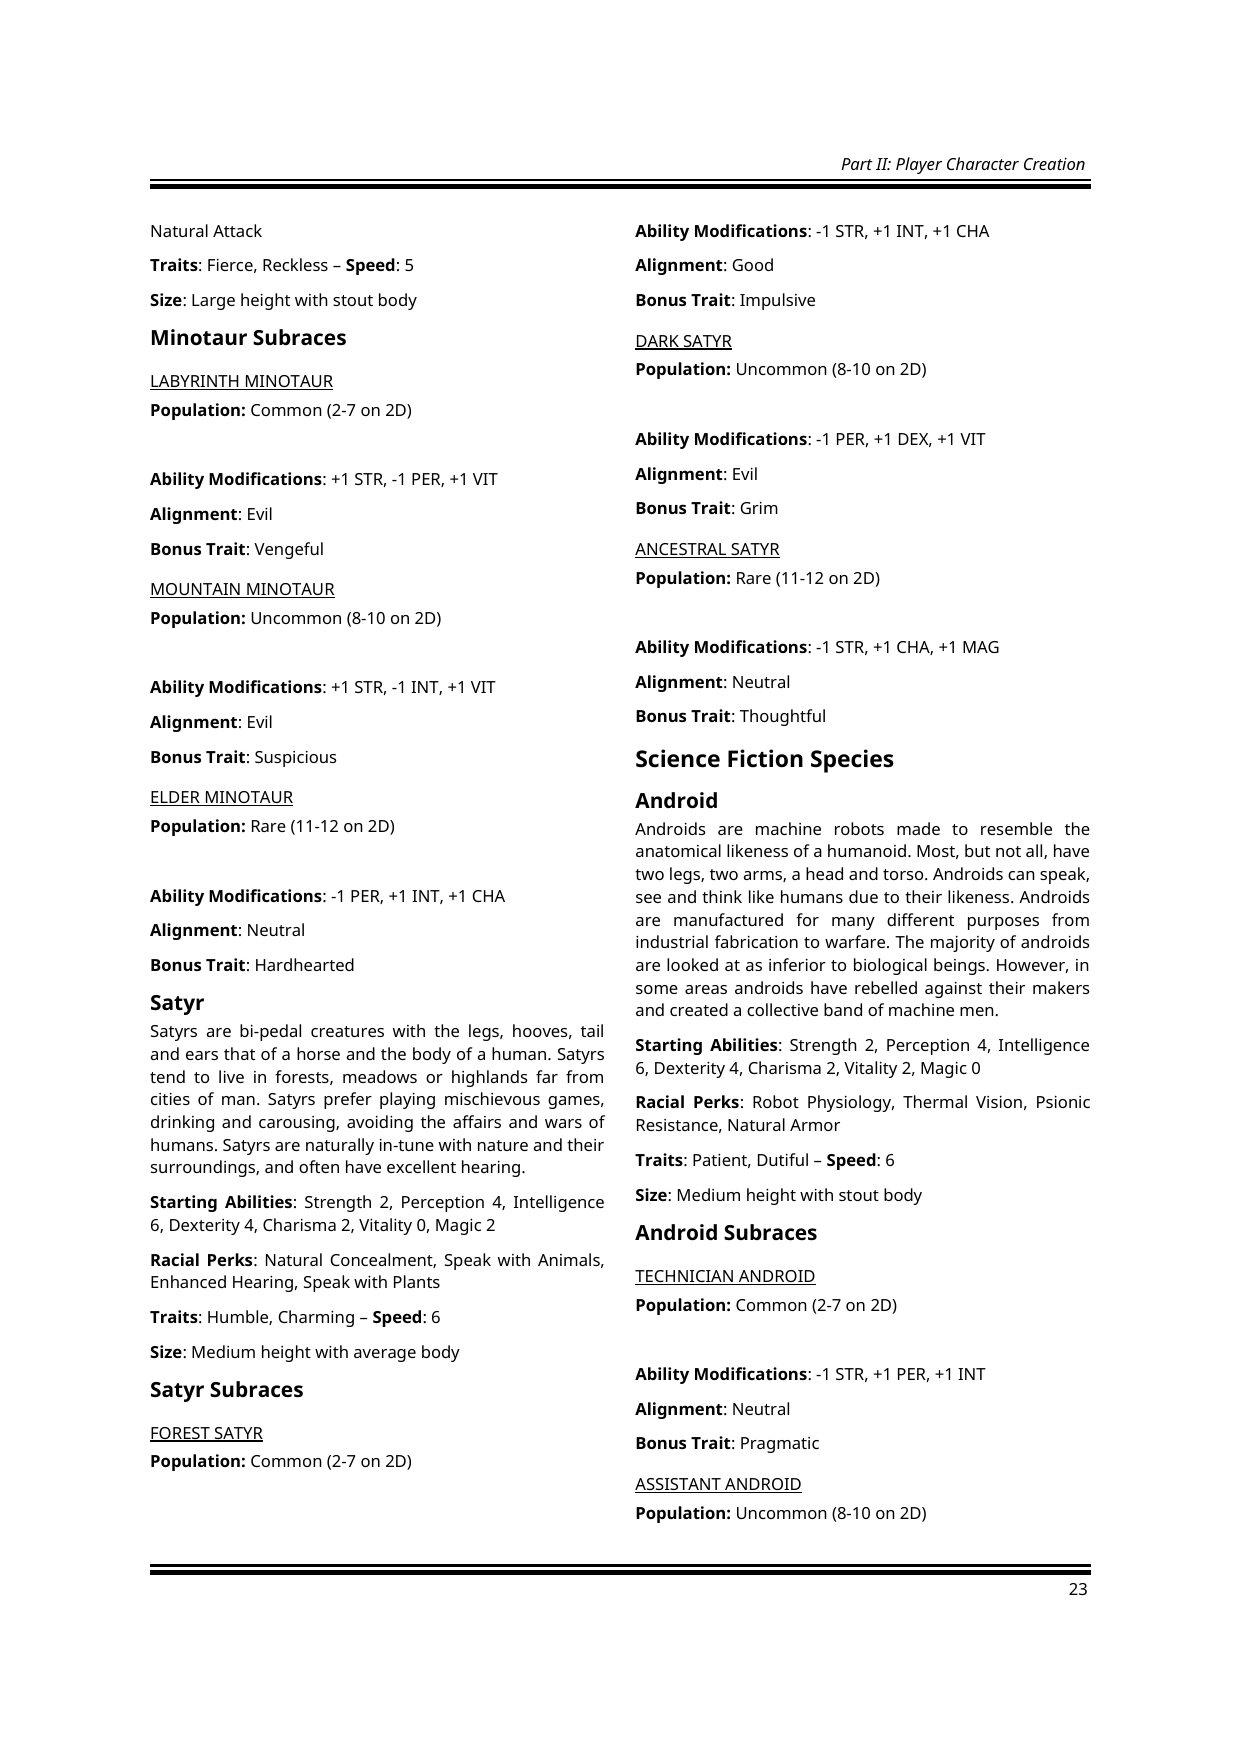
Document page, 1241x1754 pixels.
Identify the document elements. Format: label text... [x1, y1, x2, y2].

text Alignment: Evil [150, 502, 605, 525]
text Elder Minotaur [150, 786, 605, 809]
text Size: Medium height with stout body [635, 1183, 1091, 1206]
text Assistant Android [635, 1473, 1091, 1495]
text Population: Uncommon (8-10 on 2D) [150, 607, 605, 629]
text Population: Common (2-7 on 2D) [635, 1293, 1091, 1316]
text Technician Android [635, 1264, 1091, 1287]
text Alignment: Neutral [635, 1397, 1091, 1420]
text Population: Uncommon (8-10 on 2D) [635, 1501, 1091, 1524]
text Minotaur Subraces [150, 323, 605, 352]
text Racial Perks: Natural Concealment, Speak with Animals, Enhanced Hearing, Speak with Plants [150, 1248, 605, 1293]
text Alignment: Neutral [150, 919, 605, 942]
text Satyr Subraces [150, 1375, 605, 1403]
text Population: Rare (11-12 on 2D) [635, 566, 1091, 589]
text Alignment: Evil [150, 711, 605, 733]
text Ability Modifications: -1 STR, +1 PER, +1 INT [635, 1362, 1091, 1385]
text Bonus Trait: Grim [635, 497, 1091, 519]
text Population: Common (2-7 on 2D) [150, 398, 605, 421]
text Size: Large height with stout body [150, 288, 605, 311]
text Bonus Trait: Pragmatic [635, 1432, 1091, 1454]
text Ability Modifications: -1 STR, +1 INT, +1 CHA [635, 219, 1091, 242]
text Alignment: Evil [635, 462, 1091, 485]
text Traits: Humble, Charming – Speed: 6 [150, 1306, 605, 1328]
text Ability Modifications: -1 STR, +1 CHA, +1 MAG [635, 636, 1091, 658]
text Population: Common (2-7 on 2D) [150, 1450, 605, 1473]
text Androids are machine robots made to resemble the anatomical likeness of a humanoid. Most, but not all, have two legs, two arms, a head and torso. Androids can speak, see and think like humans due to their likeness. Androids are manufactured for many different purposes from industrial fabrication to warfare. The majority of androids are looked at as inferior to biological beings. However, in some areas androids have rebelled against their makers and created a collective band of machine men. [635, 817, 1091, 1022]
text Racial Perks: Robot Physiology, Thermal Vision, Psionic Resistance, Natural Armor [635, 1091, 1091, 1137]
text Bonus Trait: Hardhearted [150, 954, 605, 976]
text Ability Modifications: -1 PER, +1 INT, +1 CHA [150, 884, 605, 907]
text Starting Abilities: Strength 2, Perception 4, Intelligence 6, Dexterity 4, Charisma 2, Vitality 2, Magic 0 [635, 1034, 1091, 1079]
text Alignment: Good [635, 254, 1091, 277]
text Android Subraces [635, 1218, 1091, 1246]
text Labyrinth Minotaur [150, 370, 605, 392]
text Ability Modifications: +1 STR, -1 INT, +1 VIT [150, 676, 605, 699]
text Traits: Patient, Dutiful – Speed: 6 [635, 1148, 1091, 1171]
text Satyrs are bi-pedal creatures with the legs, hooves, tail and ears that of a horse and the body of a human. Satyrs tend to live in forests, meadows or highlands far from cities of man. Satyrs prefer playing mischievous games, drinking and carousing, avoiding the affairs and wars of humans. Satyrs are naturally in-tune with nature and their surroundings, and often have excellent hearing. [150, 1020, 605, 1179]
text Bonus Trait: Suspicious [150, 745, 605, 768]
text Starting Abilities: Strength 2, Perception 4, Intelligence 6, Dexterity 4, Charisma 2, Vitality 0, Magic 2 [150, 1191, 605, 1236]
text Ability Modifications: +1 STR, -1 PER, +1 VIT [150, 468, 605, 491]
text Population: Rare (11-12 on 2D) [150, 815, 605, 838]
text Forest Satyr [150, 1421, 605, 1444]
text Mountain Minotaur [150, 578, 605, 601]
text Ability Modifications: -1 PER, +1 DEX, +1 VIT [635, 427, 1091, 450]
text Alignment: Neutral [635, 670, 1091, 693]
text Size: Medium height with average body [150, 1340, 605, 1363]
text Satyr [150, 988, 605, 1017]
text Natural Attack [150, 219, 605, 242]
text Population: Uncommon (8-10 on 2D) [635, 358, 1091, 381]
text Traits: Fierce, Reckless – Speed: 5 [150, 254, 605, 277]
text Dark Satyr [635, 329, 1091, 352]
text Android [635, 786, 1091, 814]
text Bonus Trait: Thoughtful [635, 705, 1091, 728]
subtitle Science Fiction Species [635, 743, 1091, 774]
text Bonus Trait: Vengeful [150, 537, 605, 560]
text Bonus Trait: Impulsive [635, 288, 1091, 311]
text Ancestral Satyr [635, 537, 1091, 560]
